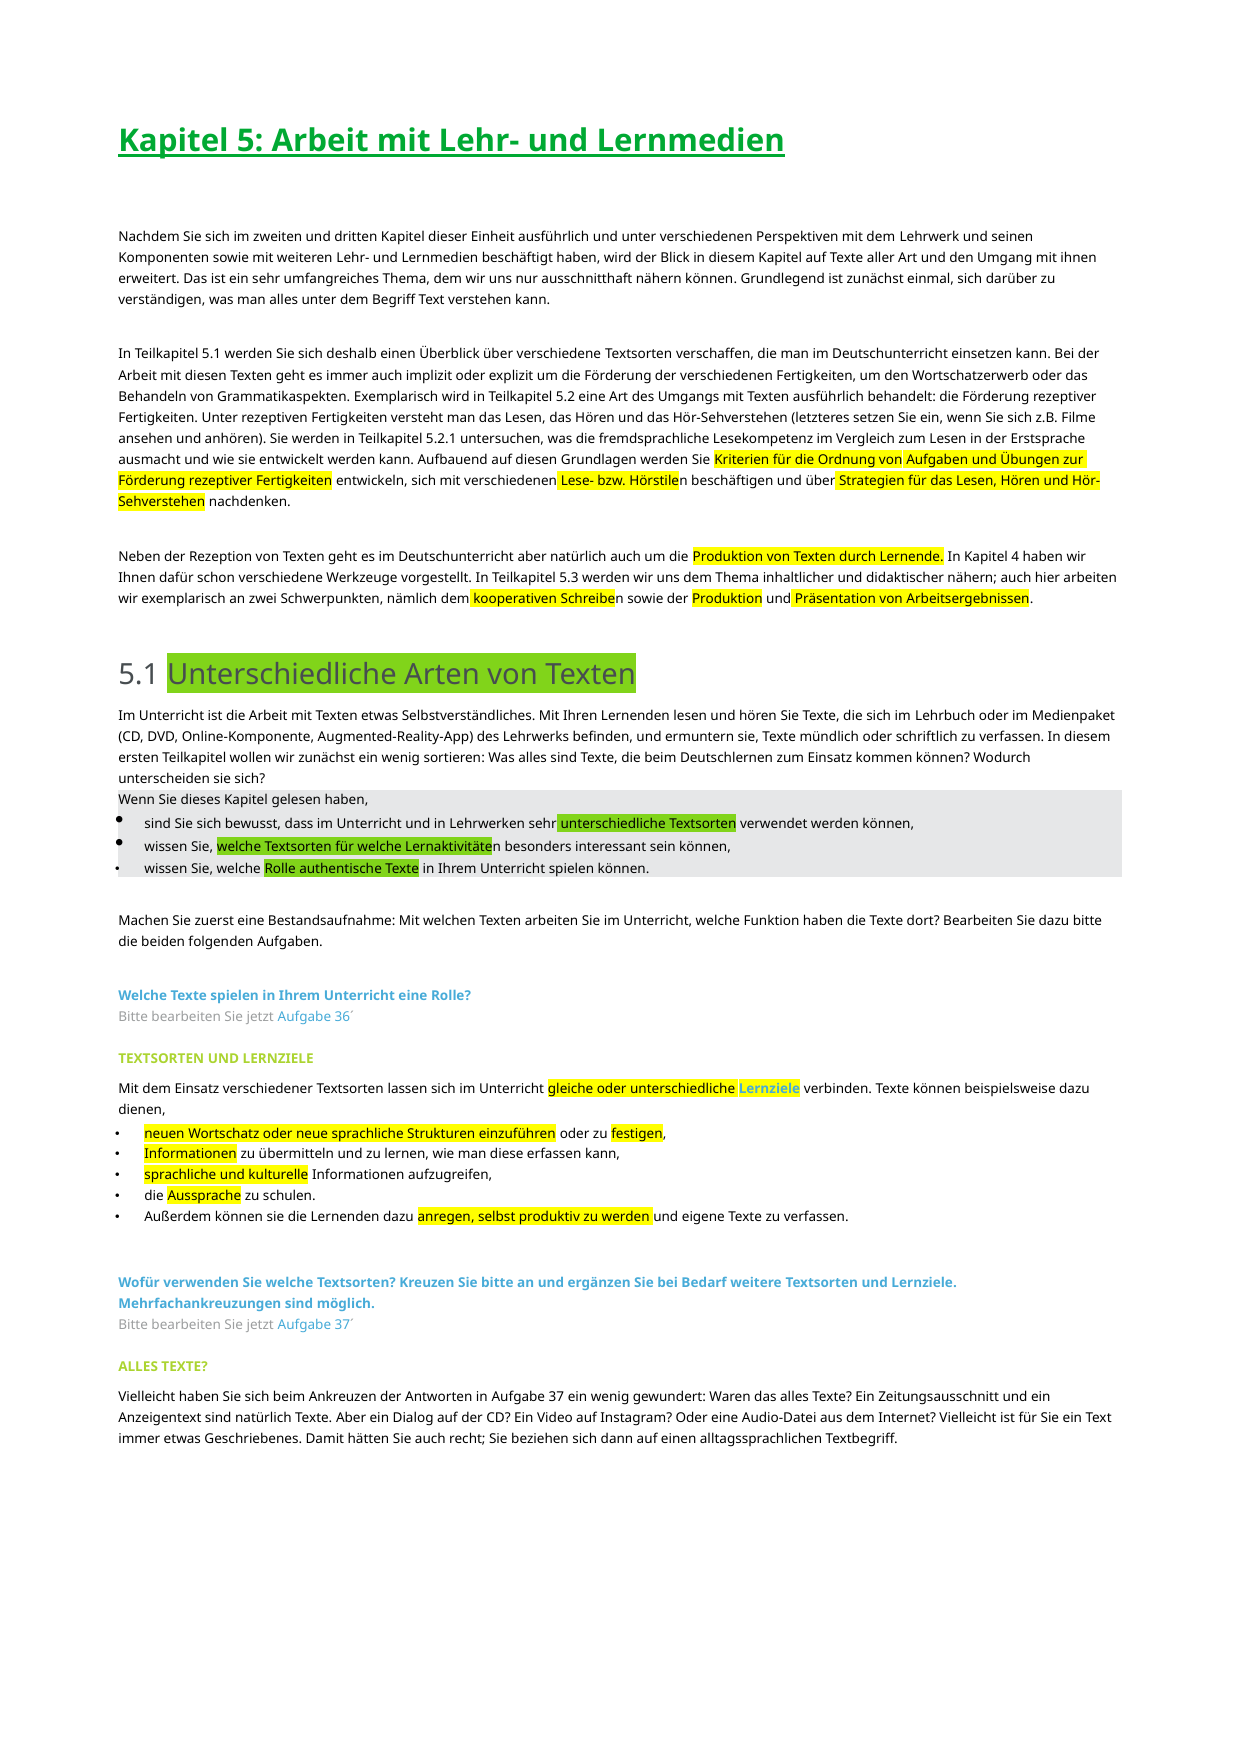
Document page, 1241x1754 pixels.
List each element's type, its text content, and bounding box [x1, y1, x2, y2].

text Wofür verwenden Sie welche Textsorten? Kreuzen Sie bitte an und ergänzen Sie bei Bedarf weitere Textsorten und Lernziele. Mehrfachankreuzungen sind möglich. [118, 1273, 1122, 1312]
subtitle 5.1 Unterschiedliche Arten von Texten [118, 653, 1122, 693]
list sind Sie sich bewusst, dass im Unterricht und in Lehrwerken sehr unterschiedliche Textsorten verwendet werden können, [118, 811, 1122, 834]
list wissen Sie, welche Rolle authentische Texte in Ihrem Unterricht spielen können. [118, 857, 1122, 877]
list die Aussprache zu schulen. [118, 1184, 1122, 1204]
list Außerdem können sie die Lernenden dazu anregen, selbst produktiv zu werden und eigene Texte zu verfassen. [118, 1204, 1122, 1225]
text Welche Texte spielen in Ihrem Unterricht eine Rolle? [118, 986, 1122, 1004]
list sprachliche und kulturelle Informationen aufzugreifen, [118, 1163, 1122, 1184]
subtitle Kapitel 5: Arbeit mit Lehr- und Lernmedien [118, 118, 1122, 161]
text Mit dem Einsatz verschiedener Textsorten lassen sich im Unterricht gleiche oder unterschiedliche Lernziele verbinden. Texte können beispielsweise dazu dienen, [118, 1079, 1122, 1118]
text Wenn Sie dieses Kapitel gelesen haben, [118, 790, 1122, 808]
text Neben der Rezeption von Texten geht es im Deutschunterricht aber natürlich auch um die Produktion von Texten durch Lernende. In Kapitel 4 haben wir Ihnen dafür schon verschiedene Werkzeuge vorgestellt. In Teilkapitel 5.3 werden wir uns dem Thema inhaltlicher und didaktischer nähern; auch hier arbeiten wir exemplarisch an zwei Schwerpunkten, nämlich dem kooperativen Schreiben sowie der Produktion und Präsentation von Arbeitsergebnissen. [118, 547, 1122, 607]
list wissen Sie, welche Textsorten für welche Lernaktivitäten besonders interessant sein können, [118, 834, 1122, 857]
subtitle ALLES TEXTE? [118, 1357, 1122, 1376]
text Im Unterricht ist die Arbeit mit Texten etwas Selbstverständliches. Mit Ihren Lernenden lesen und hören Sie Texte, die sich im Lehrbuch oder im Medienpaket (CD, DVD, Online-Komponente, Augmented-Reality-App) des Lehrwerks befinden, und ermuntern sie, Texte mündlich oder schriftlich zu verfassen. In diesem ersten Teilkapitel wollen wir zunächst ein wenig sortieren: Was alles sind Texte, die beim Deutschlernen zum Einsatz kommen können? Wodurch unterscheiden sie sich? [118, 706, 1122, 787]
text Nachdem Sie sich im zweiten und dritten Kapitel dieser Einheit ausführlich und unter verschiedenen Perspektiven mit dem Lehrwerk und seinen Komponenten sowie mit weiteren Lehr- und Lernmedien beschäftigt haben, wird der Blick in diesem Kapitel auf Texte aller Art und den Umgang mit ihnen erweitert. Das ist ein sehr umfangreiches Thema, dem wir uns nur ausschnitthaft nähern können. Grundlegend ist zunächst einmal, sich darüber zu verständigen, was man alles unter dem Begriff Text verstehen kann. [118, 227, 1122, 309]
text Machen Sie zuerst eine Bestandsaufnahme: Mit welchen Texten arbeiten Sie im Unterricht, welche Funktion haben die Texte dort? Bearbeiten Sie dazu bitte die beiden folgenden Aufgaben. [118, 911, 1122, 950]
text Bitte bearbeiten Sie jetzt Aufgabe 37´ [118, 1315, 1122, 1334]
list Informationen zu übermitteln und zu lernen, wie man diese erfassen kann, [118, 1142, 1122, 1163]
text In Teilkapitel 5.1 werden Sie sich deshalb einen Überblick über verschiedene Textsorten verschaffen, die man im Deutschunterricht einsetzen kann. Bei der Arbeit mit diesen Texten geht es immer auch implizit oder explizit um die Förderung der verschiedenen Fertigkeiten, um den Wortschatzerwerb oder das Behandeln von Grammatikaspekten. Exemplarisch wird in Teilkapitel 5.2 eine Art des Umgangs mit Texten ausführlich behandelt: die Förderung rezeptiver Fertigkeiten. Unter rezeptiven Fertigkeiten versteht man das Lesen, das Hören und das Hör-Sehverstehen (letzteres setzen Sie ein, wenn Sie sich z.B. Filme ansehen und anhören). Sie werden in Teilkapitel 5.2.1 untersuchen, was die fremdsprachliche Lesekompetenz im Vergleich zum Lesen in der Erstsprache ausmacht und wie sie entwickelt werden kann. Aufbauend auf diesen Grundlagen werden Sie Kriterien für die Ordnung von Aufgaben und Übungen zur Förderung rezeptiver Fertigkeiten entwickeln, sich mit verschiedenen Lese- bzw. Hörstilen beschäftigen und über Strategien für das Lesen, Hören und Hör-Sehverstehen nachdenken. [118, 344, 1122, 511]
subtitle TEXTSORTEN UND LERNZIELE [118, 1049, 1122, 1067]
text Bitte bearbeiten Sie jetzt Aufgabe 36´ [118, 1007, 1122, 1025]
text Vielleicht haben Sie sich beim Ankreuzen der Antworten in Aufgabe 37 ein wenig gewundert: Waren das alles Texte? Ein Zeitungsausschnitt und ein Anzeigentext sind natürlich Texte. Aber ein Dialog auf der CD? Ein Video auf Instagram? Oder eine Audio-Datei aus dem Internet? Vielleicht ist für Sie ein Text immer etwas Geschriebenes. Damit hätten Sie auch recht; Sie beziehen sich dann auf einen alltagssprachlichen Textbegriff. [118, 1387, 1122, 1448]
list neuen Wortschatz oder neue sprachliche Strukturen einzuführen oder zu festigen, [118, 1121, 1122, 1142]
